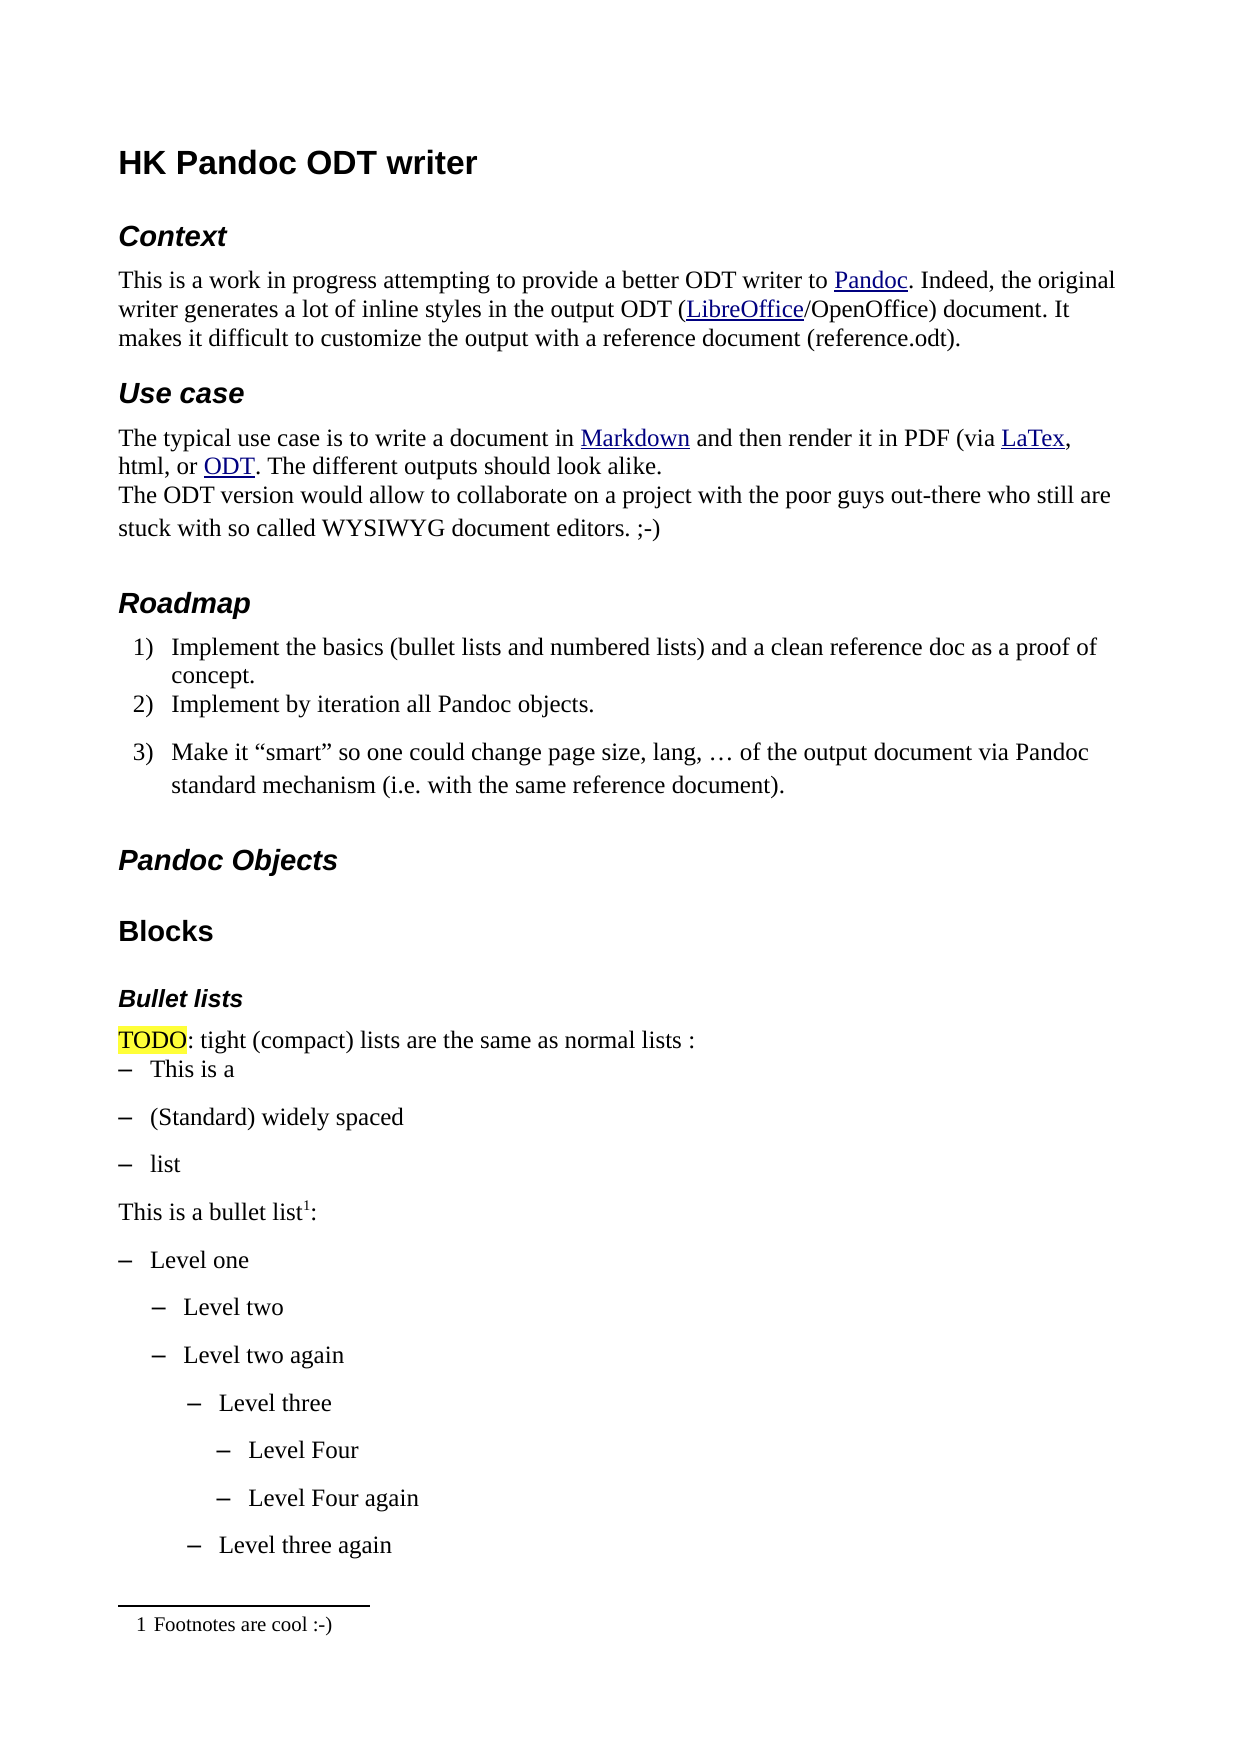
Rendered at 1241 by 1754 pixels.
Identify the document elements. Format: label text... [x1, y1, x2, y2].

list Make it “smart” so one could change page size, lang, … of the output document via Pandoc standard mechanism (i.e. with the same reference document). [118, 737, 1122, 799]
list Level one [118, 1245, 1122, 1273]
subtitle HK Pandoc ODT writer [118, 143, 1122, 182]
list Level three again [118, 1530, 1122, 1559]
subtitle Blocks [118, 913, 1122, 947]
list Level two [118, 1292, 1122, 1321]
text This is a bullet list: [118, 1197, 1122, 1226]
text The typical use case is to write a document in Markdown and then render it in PDF (via LaTex, html, or ODT. The different outputs should look alike. [118, 423, 1122, 480]
subtitle Roadmap [118, 586, 1122, 619]
list Level Four [118, 1435, 1122, 1464]
text TODO: tight (compact) lists are the same as normal lists : [187, 1026, 1122, 1054]
list (Standard) widely spaced [118, 1102, 1122, 1131]
text The ODT version would allow to collaborate on a project with the poor guys out-there who still are stuck with so called WYSIWYG document editors. ;-) [118, 480, 1122, 542]
list Implement the basics (bullet lists and numbered lists) and a clean reference doc as a proof of concept. [118, 632, 1122, 689]
text Footnotes are cool :-) [136, 1612, 1122, 1636]
subtitle Bullet lists [118, 984, 1122, 1013]
subtitle Context [118, 219, 1122, 253]
subtitle Pandoc Objects [118, 842, 1122, 876]
subtitle Use case [118, 377, 1122, 410]
text This is a work in progress attempting to provide a better ODT writer to Pandoc. Indeed, the original writer generates a lot of inline styles in the output ODT (LibreOffice/OpenOffice) document. It makes it difficult to customize the output with a reference document (reference.odt). [118, 265, 1122, 352]
list list [118, 1149, 1122, 1178]
list Implement by iteration all Pandoc objects. [118, 689, 1122, 718]
list Level two again [118, 1340, 1122, 1369]
list This is a [118, 1054, 1122, 1083]
list Level three [118, 1388, 1122, 1416]
list Level Four again [118, 1483, 1122, 1512]
